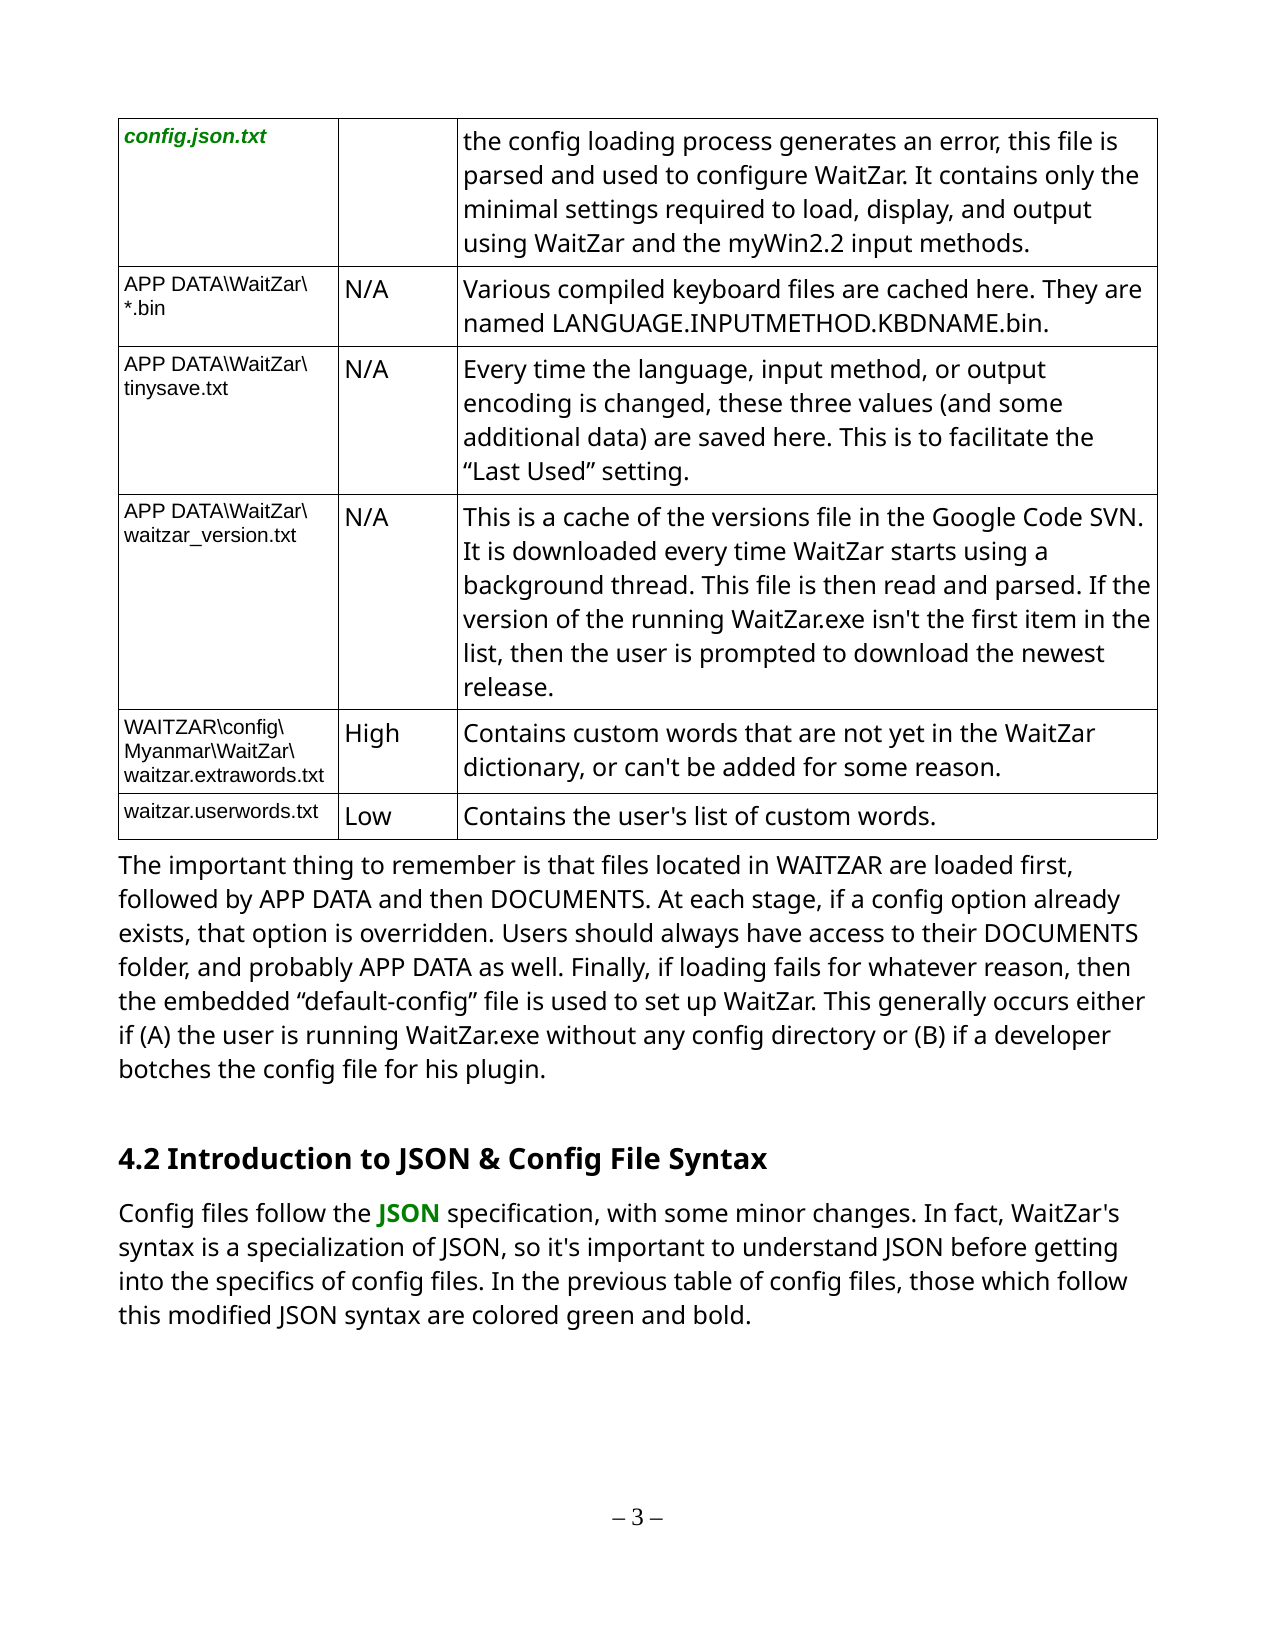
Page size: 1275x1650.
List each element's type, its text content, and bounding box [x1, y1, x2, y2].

text Config files follow the JSON specification, with some minor changes. In fact, WaitZar's syntax is a specialization of JSON, so it's important to understand JSON before getting into the specifics of config files. In the previous table of config files, those which follow this modified JSON syntax are colored green and bold. [118, 1196, 1157, 1332]
table_cell N/A [339, 267, 457, 346]
subtitle 4.2 Introduction to JSON & Config File Syntax [118, 1138, 1157, 1178]
table_cell [339, 119, 457, 266]
table_cell the config loading process generates an error, this file is parsed and used to configure WaitZar. It contains only the minimal settings required to load, display, and output using WaitZar and the myWin2.2 input methods. [458, 119, 1157, 266]
table_cell Every time the language, input method, or output encoding is changed, these three values (and some additional data) are saved here. This is to facilitate the “Last Used” setting. [458, 347, 1157, 493]
table_cell This is a cache of the versions file in the Google Code SVN. It is downloaded every time WaitZar starts using a background thread. This file is then read and parsed. If the version of the running WaitZar.exe isn't the first item in the list, then the user is prompted to download the newest release. [458, 495, 1157, 709]
table_cell N/A [339, 347, 457, 493]
table_cell APP DATA\WaitZar\tinysave.txt [119, 347, 338, 493]
table_cell waitzar.userwords.txt [119, 794, 338, 838]
table_cell Low [339, 794, 457, 838]
text The important thing to remember is that files located in WAITZAR are loaded first, followed by APP DATA and then DOCUMENTS. At each stage, if a config option already exists, that option is overridden. Users should always have access to their DOCUMENTS folder, and probably APP DATA as well. Finally, if loading fails for whatever reason, then the embedded “default-config” file is used to set up WaitZar. This generally occurs either if (A) the user is running WaitZar.exe without any config directory or (B) if a developer botches the config file for his plugin. [118, 847, 1157, 1086]
table_cell Contains the user's list of custom words. [458, 794, 1157, 838]
table_cell N/A [339, 495, 457, 709]
table_cell High [339, 710, 457, 793]
table_cell APP DATA\WaitZar\*.bin [119, 267, 338, 346]
table_cell WAITZAR\config\Myanmar\WaitZar\waitzar.extrawords.txt [119, 710, 338, 793]
table_cell config.json.txt [119, 119, 338, 266]
table_cell Contains custom words that are not yet in the WaitZar dictionary, or can't be added for some reason. [458, 710, 1157, 793]
table_cell APP DATA\WaitZar\waitzar_version.txt [119, 495, 338, 709]
table_cell Various compiled keyboard files are cached here. They are named LANGUAGE.INPUTMETHOD.KBDNAME.bin. [458, 267, 1157, 346]
